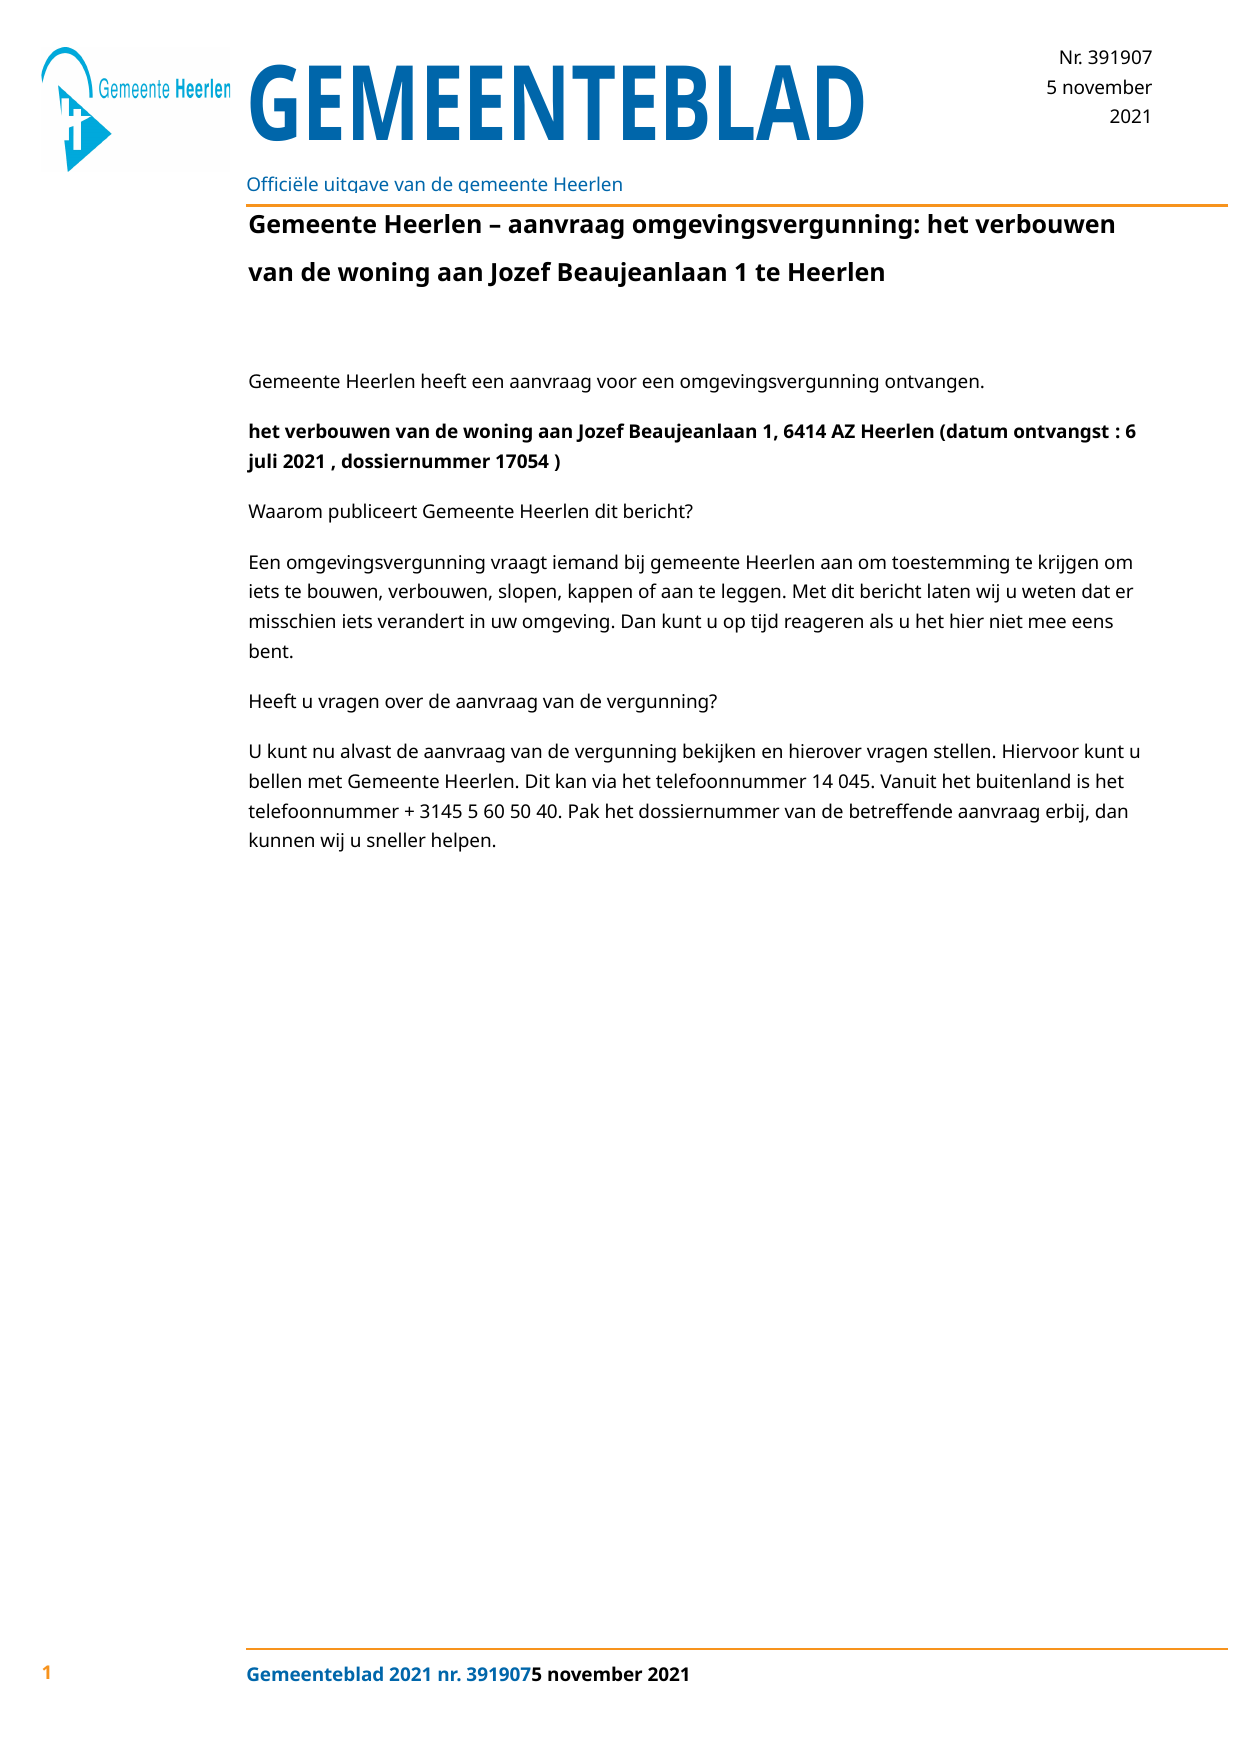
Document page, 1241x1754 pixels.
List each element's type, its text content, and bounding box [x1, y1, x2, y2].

text Heeft u vragen over de aanvraag van de vergunning? [248, 688, 1152, 714]
picture [41, 47, 59, 70]
text het verbouwen van de woning aan Jozef Beaujeanlaan 1, 6414 AZ Heerlen (datum ontvangst : 6 juli 2021 , dossiernummer 17054 ) [248, 419, 1152, 474]
text Een omgevingsvergunning vraagt iemand bij gemeente Heerlen aan om toestemming te krijgen om iets te bouwen, verbouwen, slopen, kappen of aan te leggen. Met dit bericht laten wij u weten dat er misschien iets verandert in uw omgeving. Dan kunt u op tijd reageren als u het hier niet mee eens bent. [248, 549, 1152, 664]
text Waarom publiceert Gemeente Heerlen dit bericht? [248, 499, 1152, 524]
text Gemeente Heerlen – aanvraag omgevingsvergunning: het verbouwen van de woning aan Jozef Beaujeanlaan 1 te Heerlen [248, 207, 1152, 288]
text U kunt nu alvast de aanvraag van de vergunning bekijken en hierover vragen stellen. Hiervoor kunt u bellen met Gemeente Heerlen. Dit kan via het telefoonnummer 14 045. Vanuit het buitenland is het telefoonnummer + 3145 5 60 50 40. Pak het dossiernummer van de betreffende aanvraag erbij, dan kunnen wij u sneller helpen. [248, 739, 1152, 853]
text Gemeente Heerlen heeft een aanvraag voor een omgevingsvergunning ontvangen. [248, 368, 1152, 394]
picture [41, 47, 231, 172]
